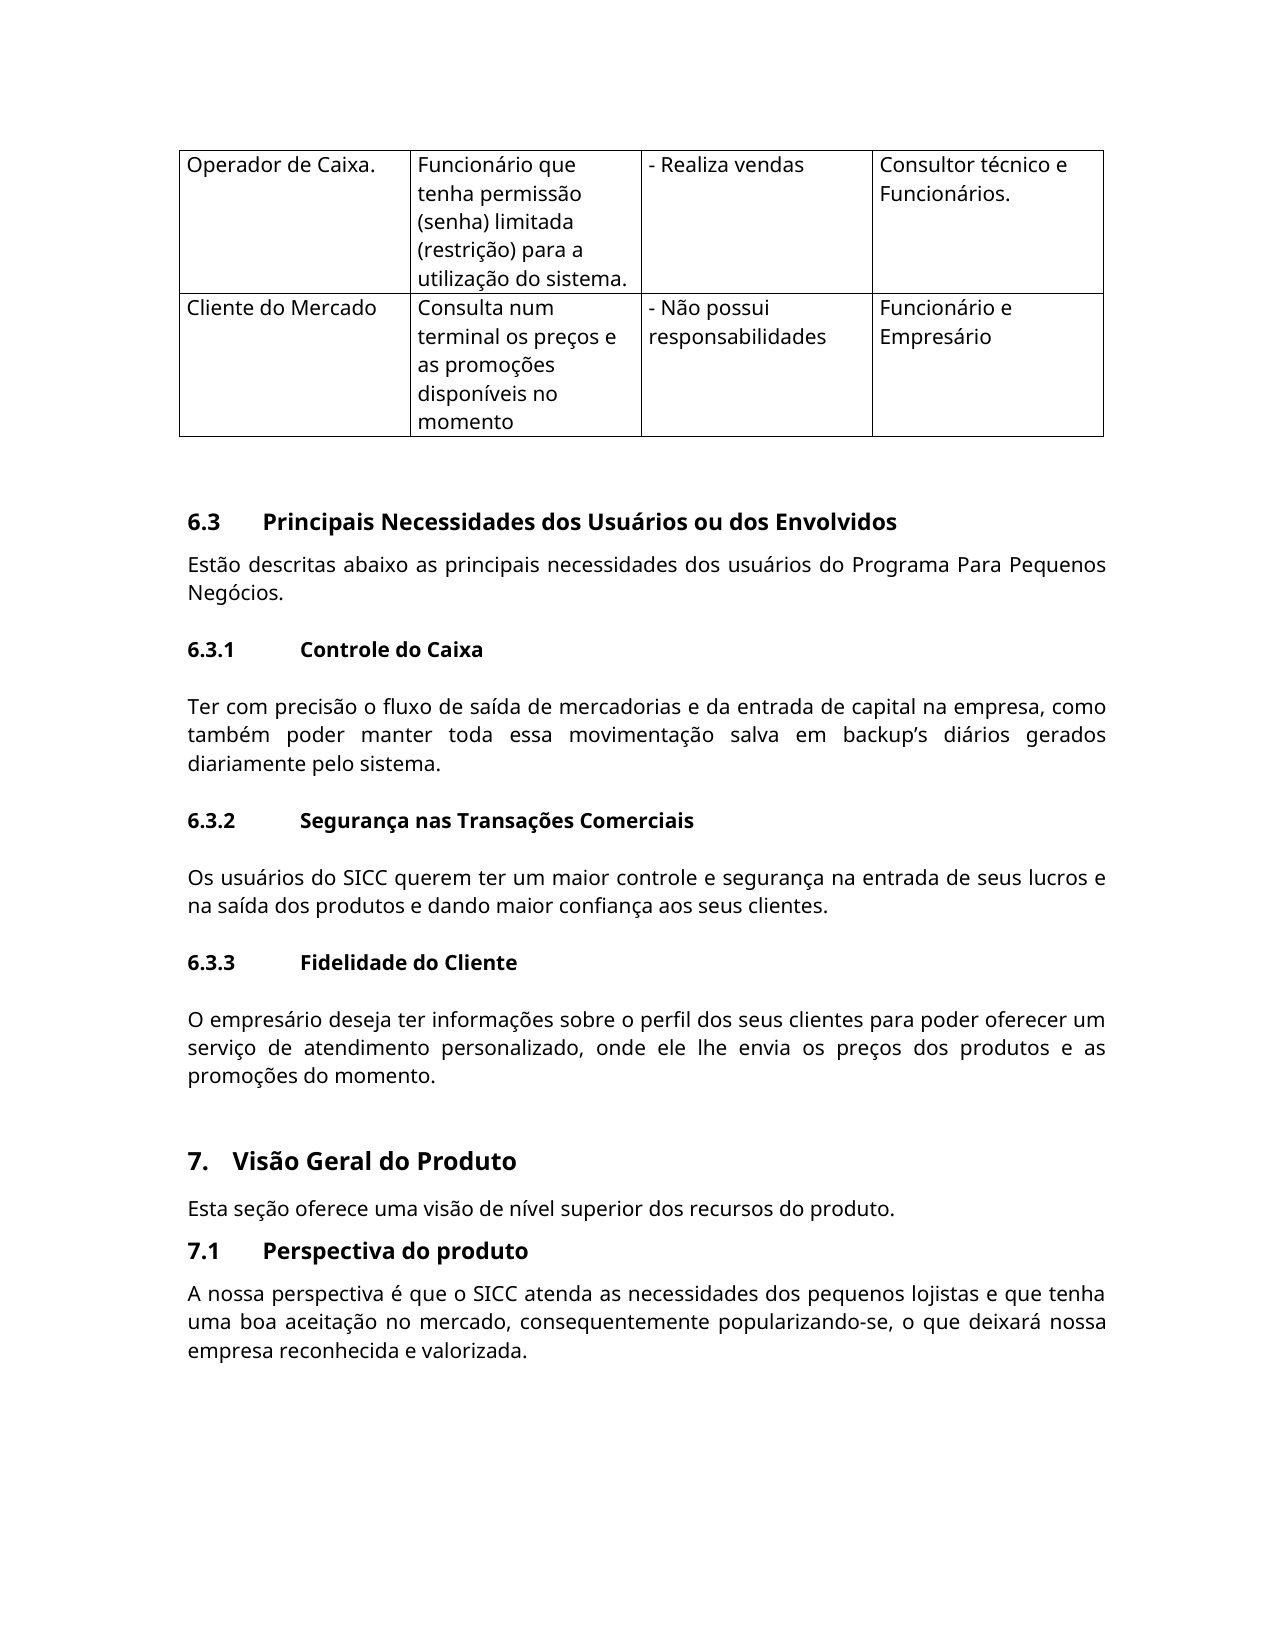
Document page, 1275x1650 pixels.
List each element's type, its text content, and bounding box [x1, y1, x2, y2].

subtitle Segurança nas Transações Comerciais [187, 806, 1107, 834]
subtitle Principais Necessidades dos Usuários ou dos Envolvidos [187, 506, 1107, 537]
table_cell Cliente do Mercado [180, 294, 410, 436]
subtitle Visão Geral do Produto [187, 1143, 1107, 1178]
subtitle Fidelidade do Cliente [187, 948, 1107, 976]
table_cell Operador de Caixa. [180, 151, 410, 292]
table_cell Consultor técnico e Funcionários. [873, 151, 1103, 292]
table_cell Consulta num terminal os preços e as promoções disponíveis no momento [411, 294, 641, 436]
subtitle Controle do Caixa [187, 635, 1107, 663]
table_cell Funcionário e Empresário [873, 294, 1103, 436]
table_cell - Não possui responsabilidades [642, 294, 872, 436]
text Estão descritas abaixo as principais necessidades dos usuários do Programa Para Pequenos Negócios. [187, 550, 1107, 607]
subtitle Perspectiva do produto [187, 1235, 1107, 1266]
text A nossa perspectiva é que o SICC atenda as necessidades dos pequenos lojistas e que tenha uma boa aceitação no mercado, consequentemente popularizando-se, o que deixará nossa empresa reconhecida e valorizada. [187, 1279, 1107, 1364]
text Esta seção oferece uma visão de nível superior dos recursos do produto. [187, 1194, 1107, 1223]
text Ter com precisão o fluxo de saída de mercadorias e da entrada de capital na empresa, como também poder manter toda essa movimentação salva em backup’s diários gerados diariamente pelo sistema. [187, 692, 1107, 777]
table_cell Funcionário que tenha permissão (senha) limitada (restrição) para a utilização do sistema. [411, 151, 641, 292]
text O empresário deseja ter informações sobre o perfil dos seus clientes para poder oferecer um serviço de atendimento personalizado, onde ele lhe envia os preços dos produtos e as promoções do momento. [187, 1005, 1107, 1090]
text Os usuários do SICC querem ter um maior controle e segurança na entrada de seus lucros e na saída dos produtos e dando maior confiança aos seus clientes. [187, 863, 1107, 919]
table_cell - Realiza vendas [642, 151, 872, 292]
